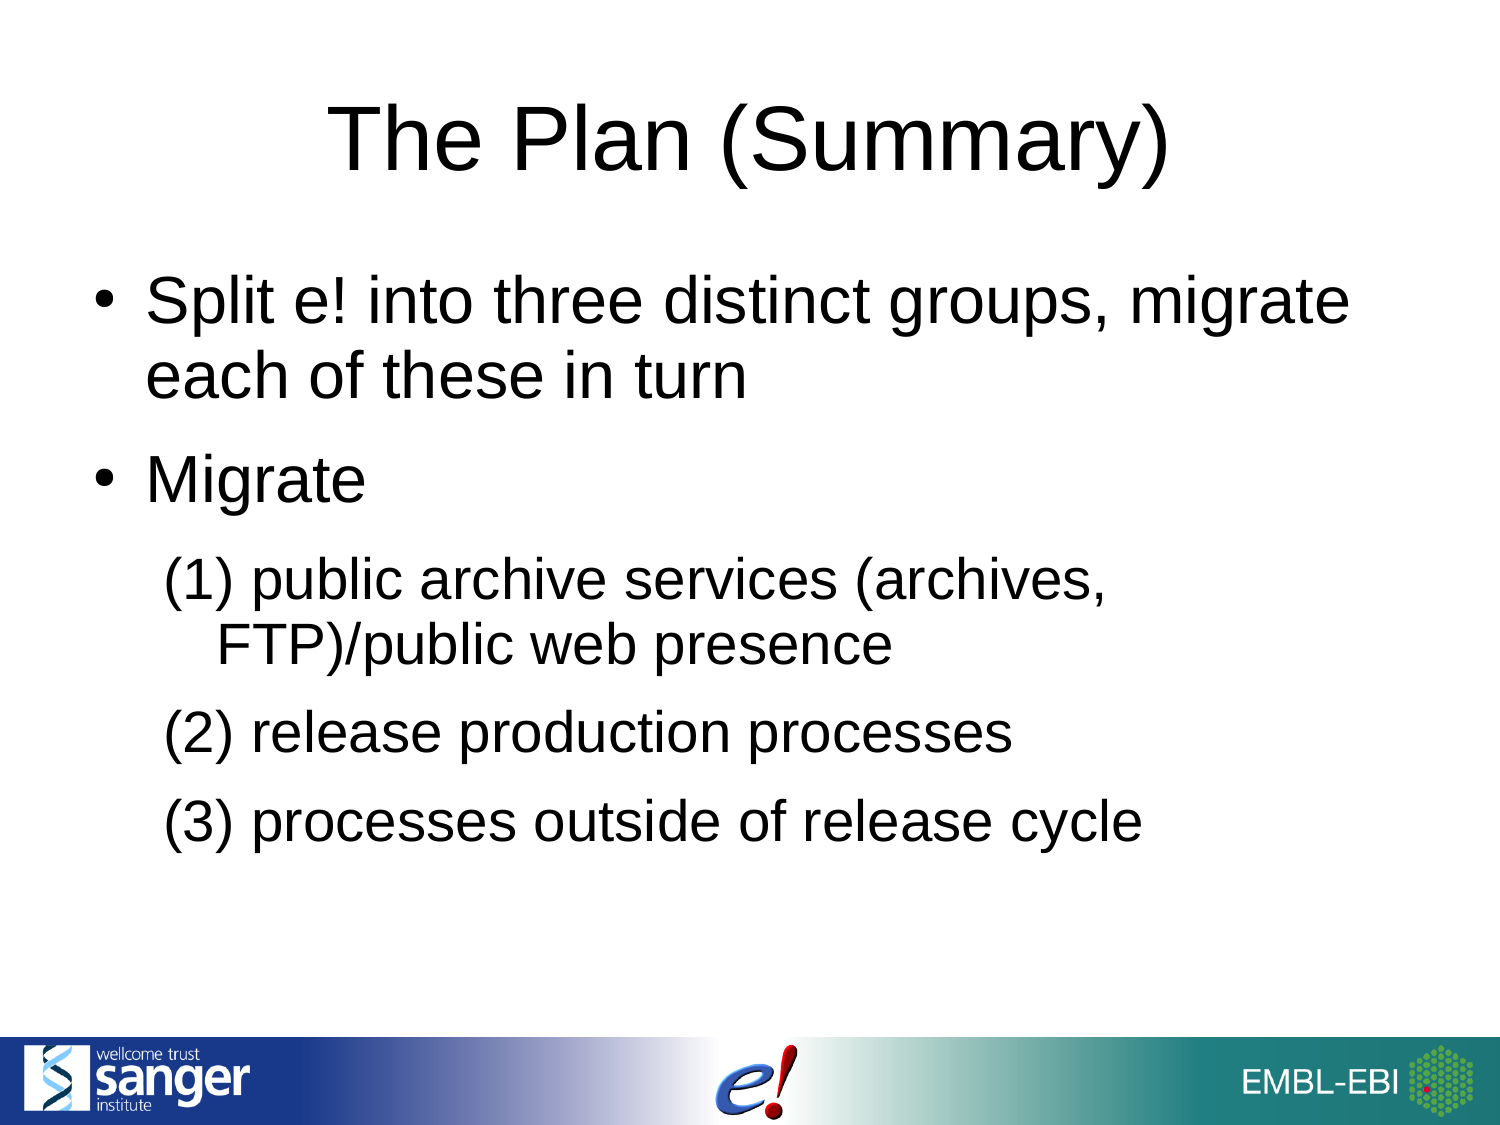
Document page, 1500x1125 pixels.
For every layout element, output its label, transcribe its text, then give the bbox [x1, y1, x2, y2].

picture [0, 1037, 1500, 1125]
list Split e! into three distinct groups, migrate each of these in turn Migrate public archive services (archives, FTP)/public web presence release production processes processes outside of release cycle [75, 263, 1395, 916]
title The Plan (Summary) [75, 44, 1425, 233]
